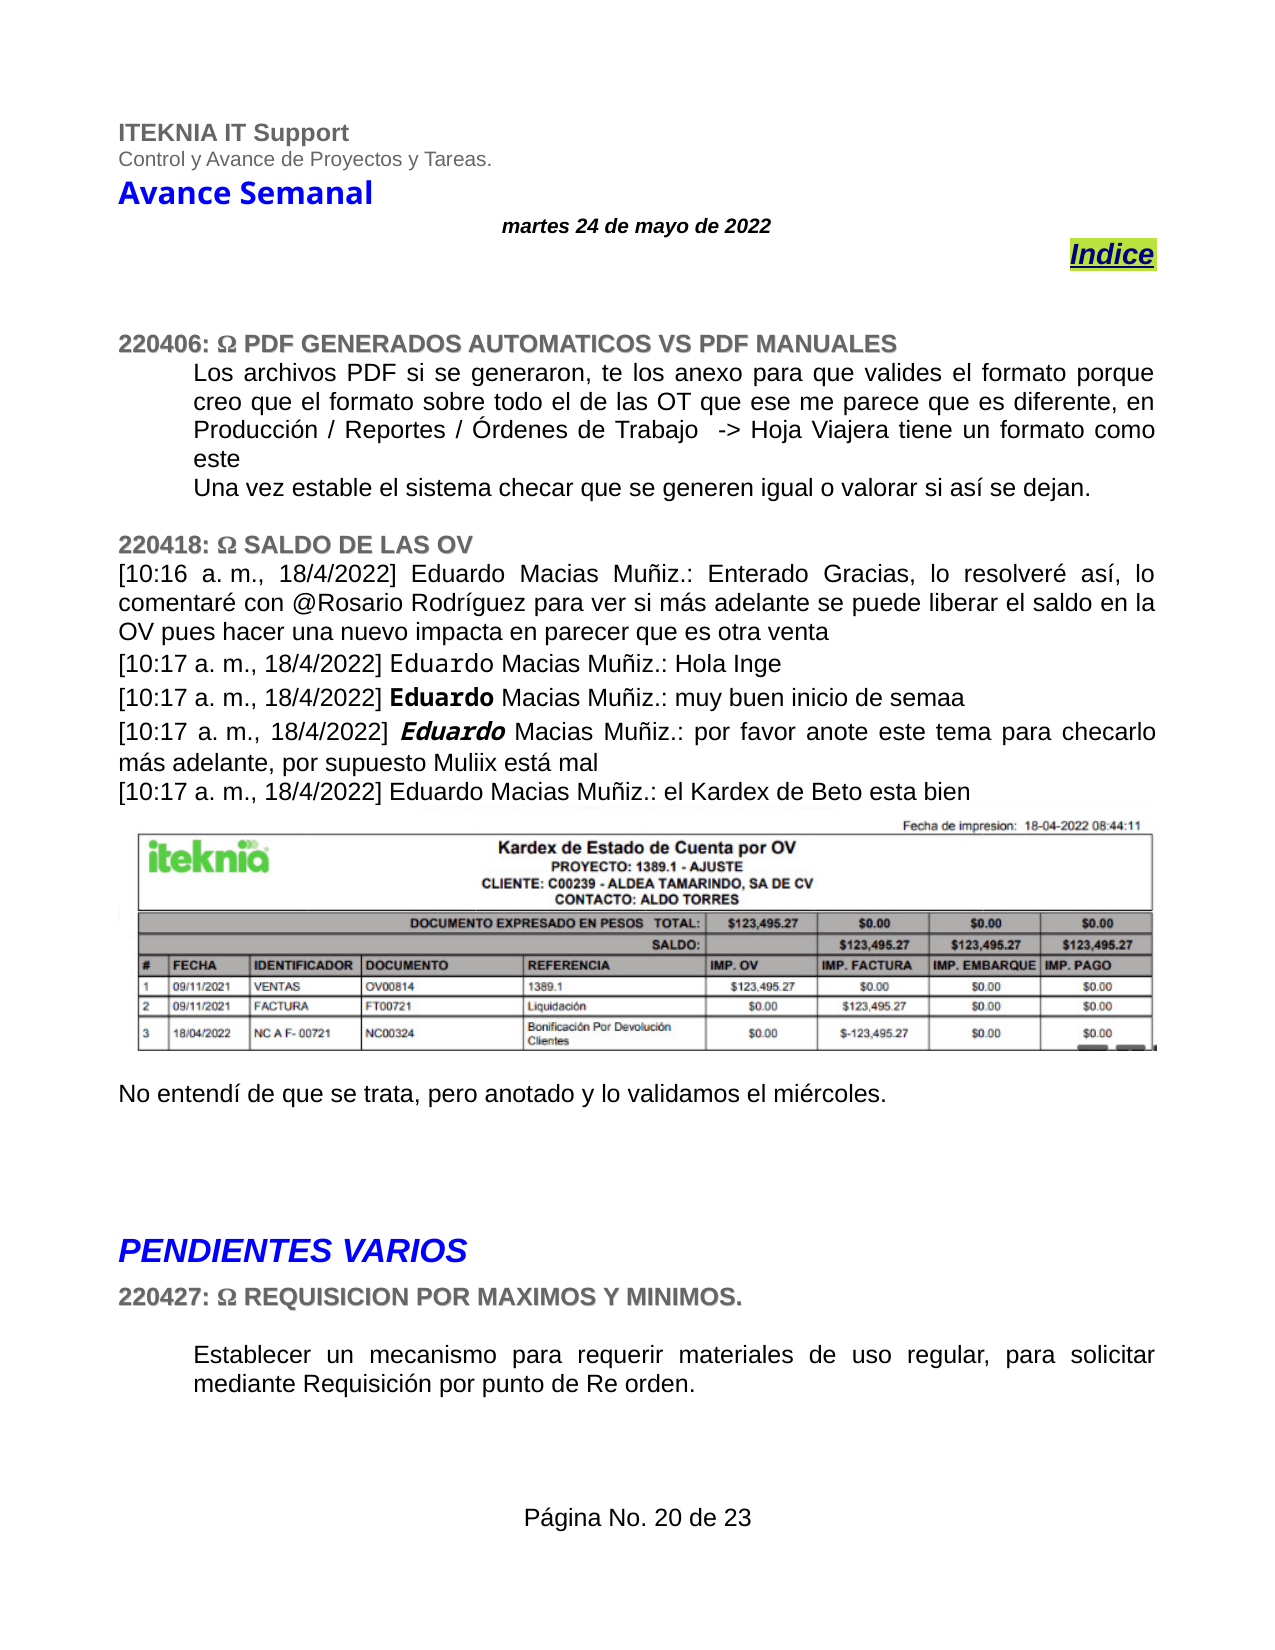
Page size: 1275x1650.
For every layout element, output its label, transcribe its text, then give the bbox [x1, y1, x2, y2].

text [10:16 a. m., 18/4/2022] Eduardo Macias Muñiz.: Enterado Gracias, lo resolveré así, lo comentaré con @Rosario Rodríguez para ver si más adelante se puede liberar el saldo en la OV pues hacer una nuevo impacta en parecer que es otra venta [118, 559, 1157, 646]
text [10:17 a. m., 18/4/2022] Eduardo Macias Muñiz.: por favor anote este tema para checarlo más adelante, por supuesto Muliix está mal [118, 714, 1157, 777]
subtitle 220406: Ω PDF GENERADOS AUTOMATICOS VS PDF MANUALES [118, 329, 1157, 358]
text [10:17 a. m., 18/4/2022] Eduardo Macias Muñiz.: muy buen inicio de semaa [118, 680, 1157, 714]
text [10:17 a. m., 18/4/2022] Eduardo Macias Muñiz.: Hola Inge [118, 646, 1157, 680]
text Los archivos PDF si se generaron, te los anexo para que valides el formato porque creo que el formato sobre todo el de las OT que ese me parece que es diferente, en Producción / Reportes / Órdenes de Trabajo -> Hoja Viajera tiene un formato como este [193, 358, 1157, 473]
subtitle PENDIENTES VARIOS [118, 1231, 1157, 1270]
text Establecer un mecanismo para requerir materiales de uso regular, para solicitar mediante Requisición por punto de Re orden. [193, 1340, 1157, 1397]
picture [118, 805, 1157, 1051]
text Una vez estable el sistema checar que se generen igual o valorar si así se dejan. [193, 473, 1157, 502]
subtitle 220427: Ω REQUISICION POR MAXIMOS Y MINIMOS. [118, 1282, 1157, 1311]
subtitle 220418: Ω SALDO DE LAS OV [118, 531, 1157, 559]
text No entendí de que se trata, pero anotado y lo validamos el miércoles. [118, 1079, 1157, 1108]
text [10:17 a. m., 18/4/2022] Eduardo Macias Muñiz.: el Kardex de Beto esta bien [118, 777, 1157, 805]
